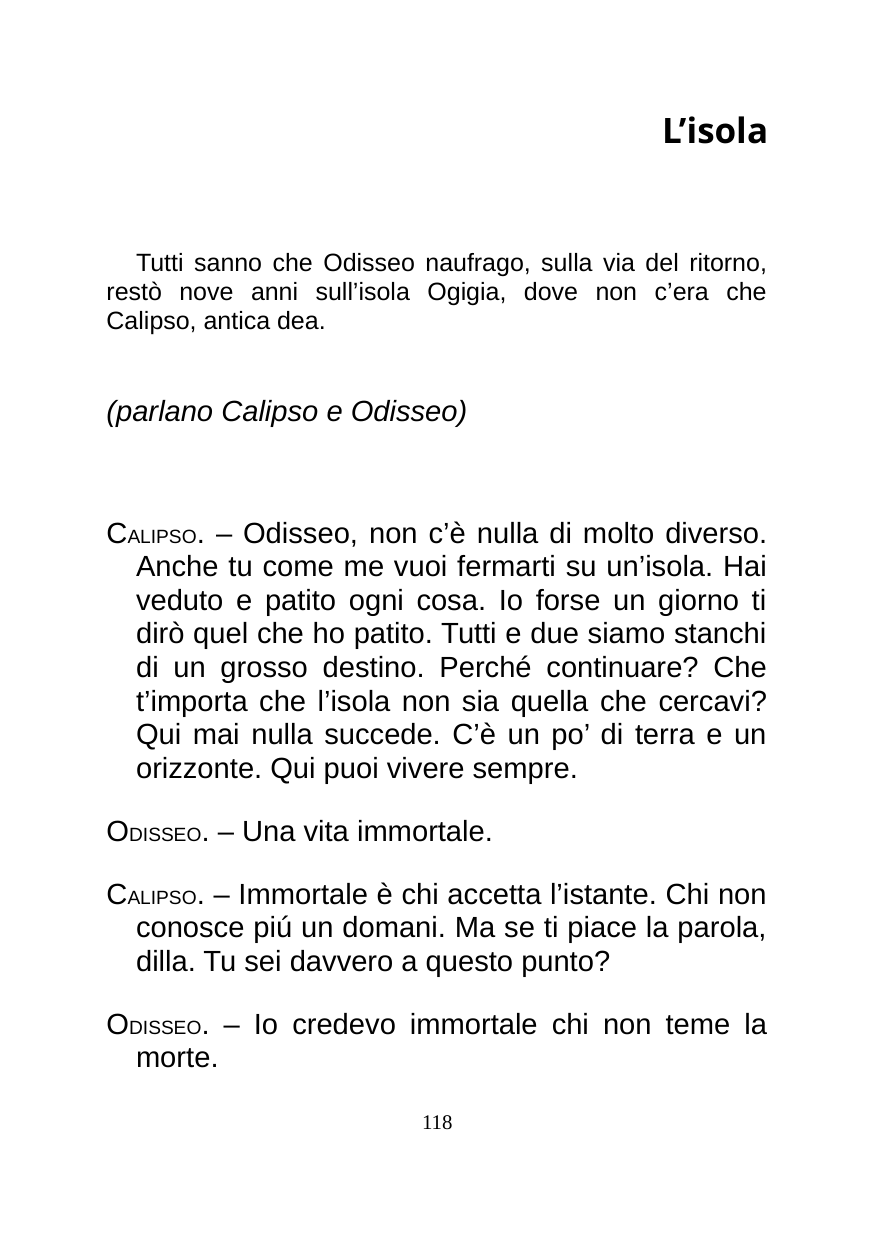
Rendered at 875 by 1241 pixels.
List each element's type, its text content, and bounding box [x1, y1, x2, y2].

text Calipso. – Odisseo, non c’è nulla di molto diverso. Anche tu come me vuoi fermarti su un’isola. Hai veduto e patito ogni cosa. Io forse un giorno ti dirò quel che ho patito. Tutti e due siamo stanchi di un grosso destino. Perché continuare? Che t’importa che l’isola non sia quella che cercavi? Qui mai nulla succede. C’è un po’ di terra e un orizzonte. Qui puoi vivere sempre. [106, 516, 768, 784]
subtitle L’isola [106, 106, 768, 154]
text Odisseo. – Io credevo immortale chi non teme la morte. [106, 1007, 768, 1074]
text Calipso. – Immortale è chi accetta l’istante. Chi non conosce piú un domani. Ma se ti piace la parola, dilla. Tu sei davvero a questo punto? [106, 877, 768, 977]
text (parlano Calipso e Odisseo) [106, 394, 768, 427]
text Odisseo. – Una vita immortale. [106, 814, 768, 847]
text Tutti sanno che Odisseo naufrago, sulla via del ritorno, restò nove anni sull’isola Ogigia, dove non c’era che Calipso, antica dea. [106, 248, 768, 335]
